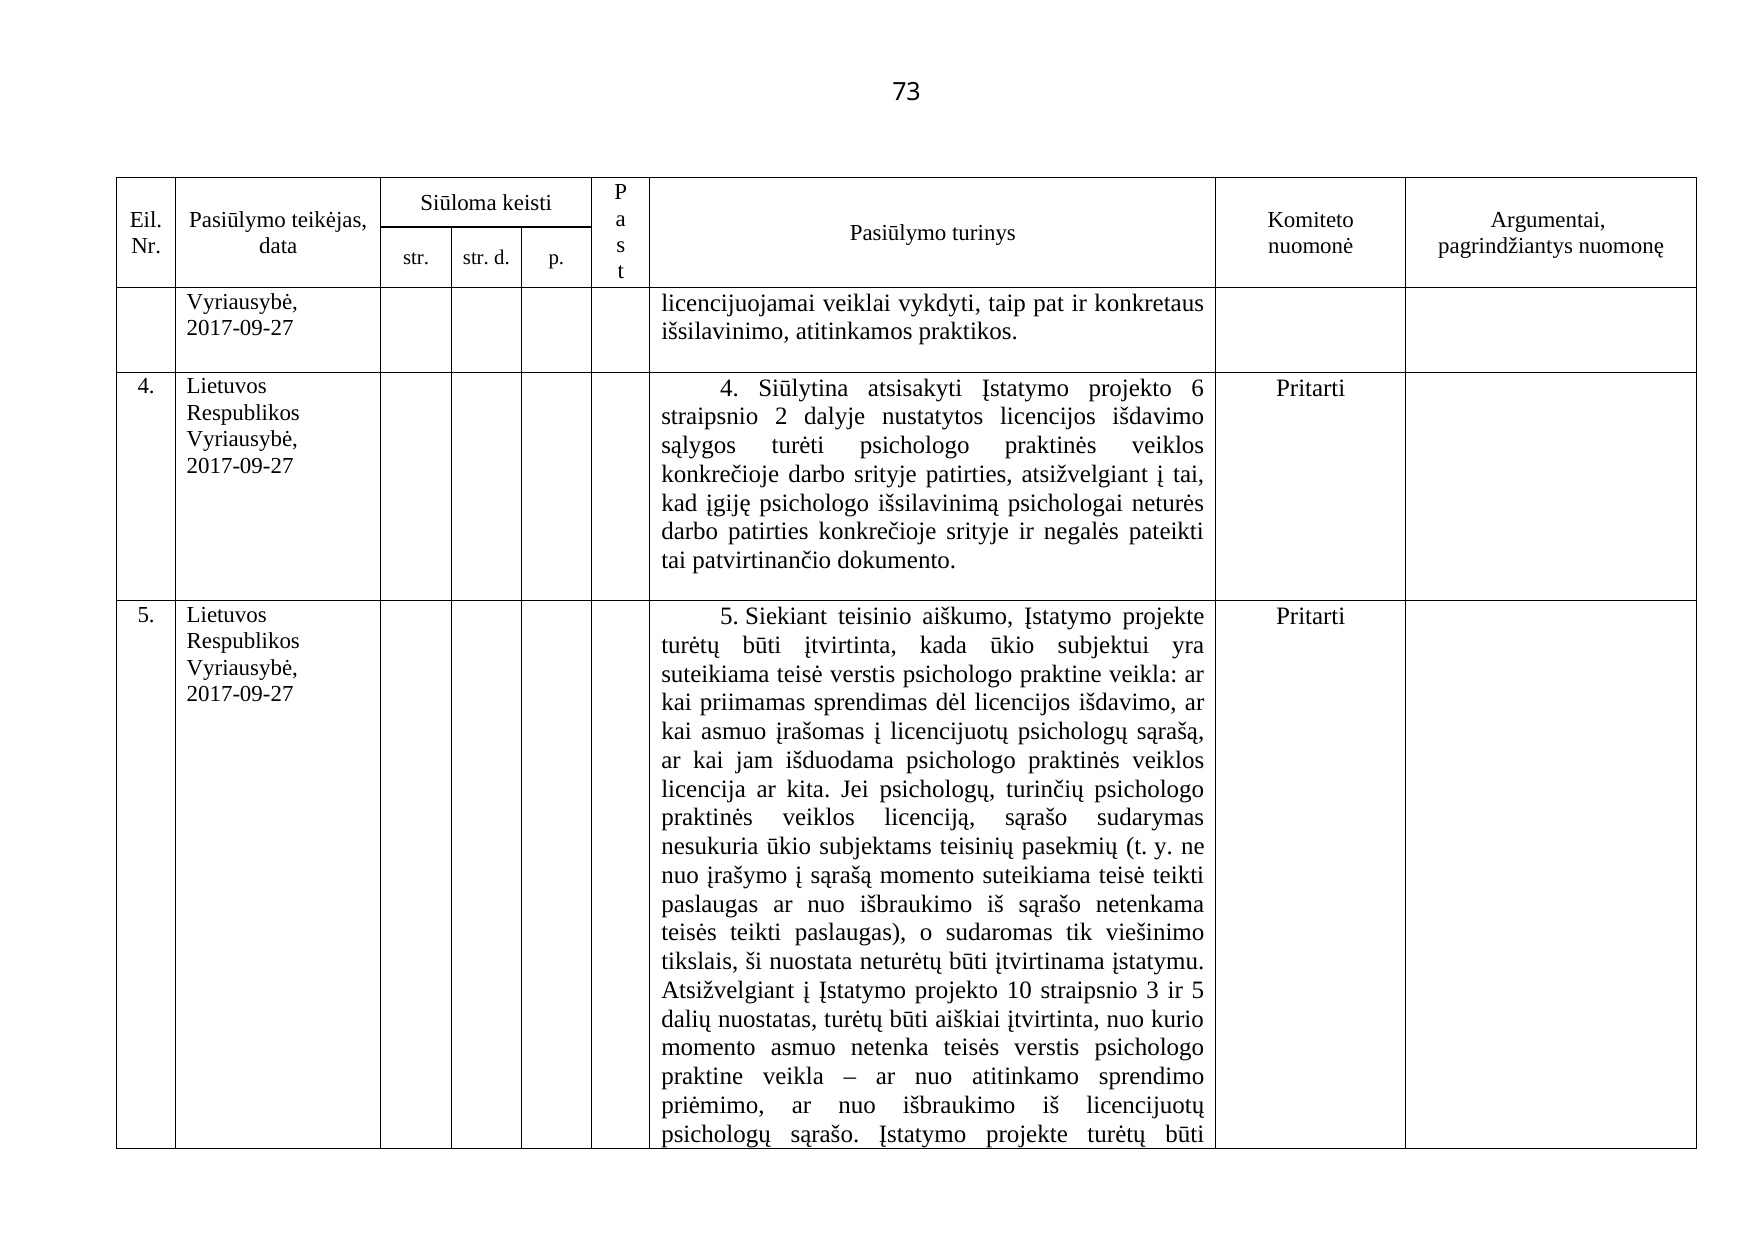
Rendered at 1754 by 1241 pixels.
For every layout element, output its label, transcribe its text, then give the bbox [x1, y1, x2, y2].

table_cell str. [381, 228, 451, 287]
table_cell Pritarti [1216, 373, 1405, 600]
table_cell licencijuojamai veiklai vykdyti, taip pat ir konkretaus išsilavinimo, atitinkamos praktikos. [650, 288, 1215, 372]
table_cell Lietuvos Respublikos Vyriausybė, 2017-09-27 [176, 601, 380, 1147]
table_cell [381, 288, 451, 372]
table_cell 4. [117, 373, 175, 600]
table_header Komiteto nuomonė [1216, 178, 1405, 287]
table_header Pastabos [592, 178, 649, 287]
table_header Pasiūlymo teikėjas, data [176, 178, 380, 287]
table_cell [452, 601, 521, 1147]
table_cell Lietuvos Respublikos Vyriausybė, 2017-09-27 [176, 373, 380, 600]
table_cell [522, 373, 591, 600]
table_cell [522, 288, 591, 372]
table_cell [381, 601, 451, 1147]
table_cell Vyriausybė, 2017-09-27 [176, 288, 380, 372]
table_header Eil. Nr. [117, 178, 175, 287]
table_cell 5. Siekiant teisinio aiškumo, Įstatymo projekte turėtų būti įtvirtinta, kada ūkio subjektui yra suteikiama teisė verstis psichologo praktine veikla: ar kai priimamas sprendimas dėl licencijos išdavimo, ar kai asmuo įrašomas į licencijuotų psichologų sąrašą, ar kai jam išduodama psichologo praktinės veiklos licencija ar kita. Jei psichologų, turinčių psichologo praktinės veiklos licenciją, sąrašo sudarymas nesukuria ūkio subjektams teisinių pasekmių (t. y. ne nuo įrašymo į sąrašą momento suteikiama teisė teikti paslaugas ar nuo išbraukimo iš sąrašo netenkama teisės teikti paslaugas), o sudaromas tik viešinimo tikslais, ši nuostata neturėtų būti įtvirtinama įstatymu. Atsižvelgiant į Įstatymo projekto 10 straipsnio 3 ir 5 dalių nuostatas, turėtų būti aiškiai įtvirtinta, nuo kurio momento asmuo netenka teisės verstis psichologo praktine veikla – ar nuo atitinkamo sprendimo priėmimo, ar nuo išbraukimo iš licencijuotų psichologų sąrašo. Įstatymo projekte turėtų būti [650, 601, 1215, 1147]
table_cell [1406, 373, 1696, 600]
table_cell [452, 373, 521, 600]
table_cell [1406, 601, 1696, 1147]
table_cell [592, 288, 649, 372]
table_cell [117, 288, 175, 372]
table_cell 4. Siūlytina atsisakyti Įstatymo projekto 6 straipsnio 2 dalyje nustatytos licencijos išdavimo sąlygos turėti psichologo praktinės veiklos konkrečioje darbo srityje patirties, atsižvelgiant į tai, kad įgiję psichologo išsilavinimą psichologai neturės darbo patirties konkrečioje srityje ir negalės pateikti tai patvirtinančio dokumento. [650, 373, 1215, 600]
table_cell str. d. [452, 228, 521, 287]
table_cell p. [522, 228, 591, 287]
table_cell [592, 601, 649, 1147]
table_cell 5. [117, 601, 175, 1147]
table_cell [592, 373, 649, 600]
table_cell [522, 601, 591, 1147]
table_cell [1216, 288, 1405, 372]
table_cell Pritarti [1216, 601, 1405, 1147]
table_cell [1406, 288, 1696, 372]
table_cell [381, 373, 451, 600]
table_header Pasiūlymo turinys [650, 178, 1215, 287]
table_header Argumentai, pagrindžiantys nuomonę [1406, 178, 1696, 287]
table_cell [452, 288, 521, 372]
table_header Siūloma keisti [381, 178, 591, 226]
